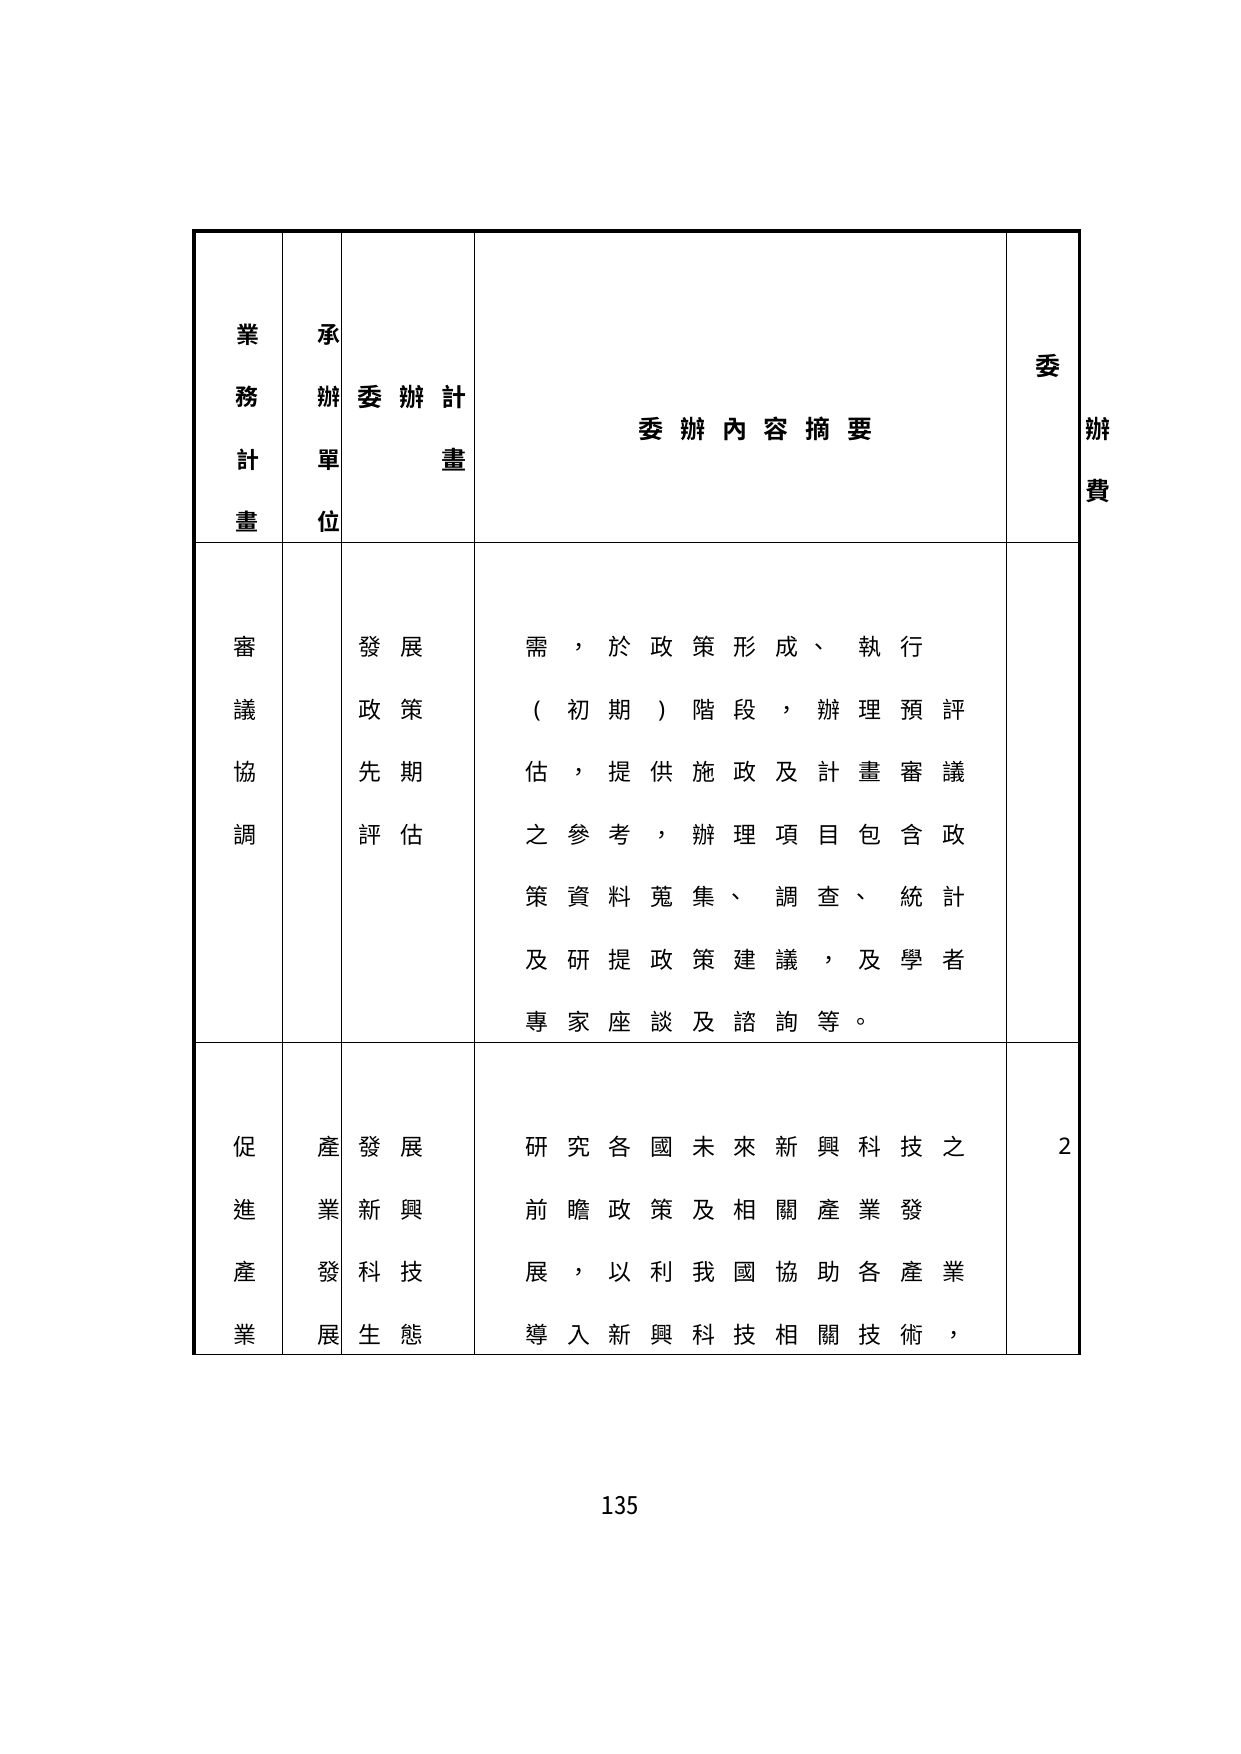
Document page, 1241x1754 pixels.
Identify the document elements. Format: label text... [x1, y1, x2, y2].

table_cell 促進產業 [196, 1043, 282, 1354]
table_header 委辦費 [1007, 233, 1078, 542]
table_cell 800 [1007, 543, 1078, 1042]
table_cell [283, 543, 341, 1042]
table_header 承辦 單位 [283, 233, 341, 542]
table_cell 發展政策先期評估 [342, 543, 474, 1042]
table_header 委辦計畫 [342, 233, 474, 542]
table_cell 發展新興科技生態 [342, 1043, 474, 1354]
table_cell 產業 發展 [283, 1043, 341, 1354]
table_cell 審議協調 [196, 543, 282, 1042]
table_cell 研究各國未來新興科技之前瞻政策及相關產業發展，以利我國協助各產業導入新興科技相關技術， [475, 1043, 1006, 1354]
table_header 業務 計畫 [196, 233, 282, 542]
table_cell 需，於政策形成、執行(初期)階段，辦理預評估，提供施政及計畫審議之參考，辦理項目包含政策資料蒐集、調查、統計及研提政策建議，及學者專家座談及諮詢等。 [475, 543, 1006, 1042]
table_header 委辦內容摘要 [475, 233, 1006, 542]
table_cell 2,000 [1007, 1043, 1078, 1354]
